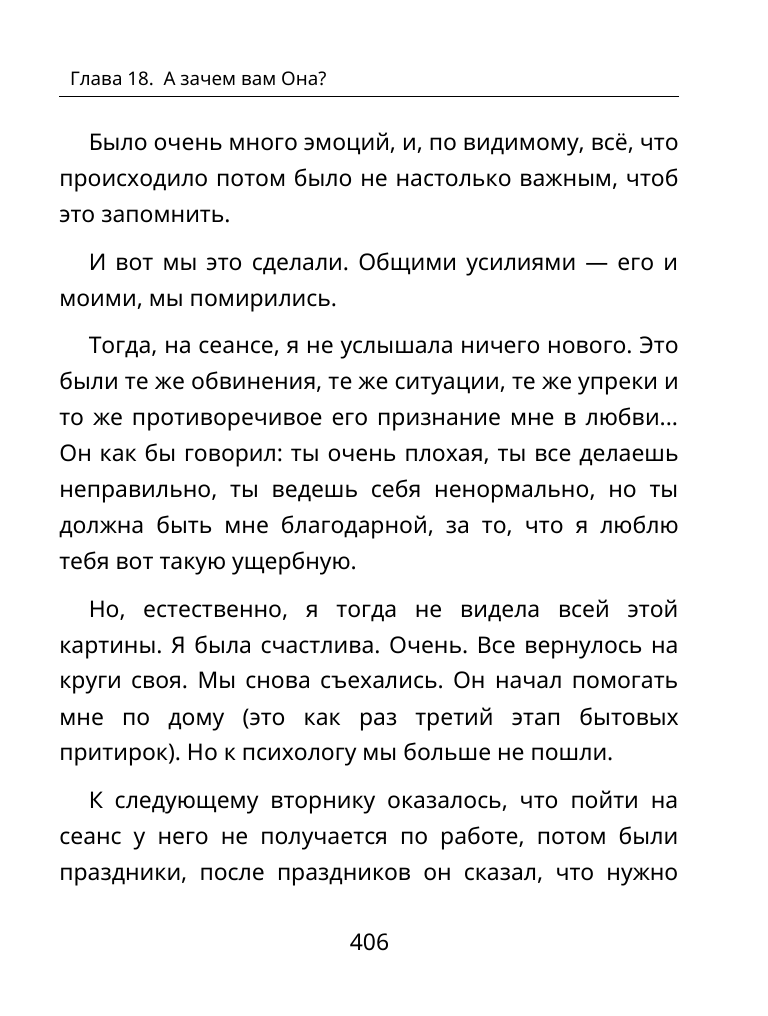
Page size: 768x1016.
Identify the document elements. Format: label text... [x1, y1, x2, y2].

text К следующему вторнику оказалось, что пойти на сеанс у него не получается по работе, потом были праздники, после праздников он сказал, что нужно [59, 784, 679, 887]
text Было очень много эмоций, и, по видимому, всё, что происходило потом было не настолько важным, чтоб это запомнить. [59, 126, 679, 229]
text И вот мы это сделали. Общими усилиями — его и моими, мы помирились. [59, 246, 679, 313]
text Тогда, на сеансе, я не услышала ничего нового. Это были те же обвинения, те же ситуации, те же упреки и то же противоречивое его признание мне в любви... Он как бы говорил: ты очень плохая, ты все делаешь неправильно, ты ведешь себя ненормально, но ты должна быть мне благодарной, за то, что я люблю тебя вот такую ущербную. [59, 329, 679, 576]
text Но, естественно, я тогда не видела всей этой картины. Я была счастлива. Очень. Все вернулось на круги своя. Мы снова съехались. Он начал помогать мне по дому (это как раз третий этап бытовых притирок). Но к психологу мы больше не пошли. [59, 593, 679, 768]
